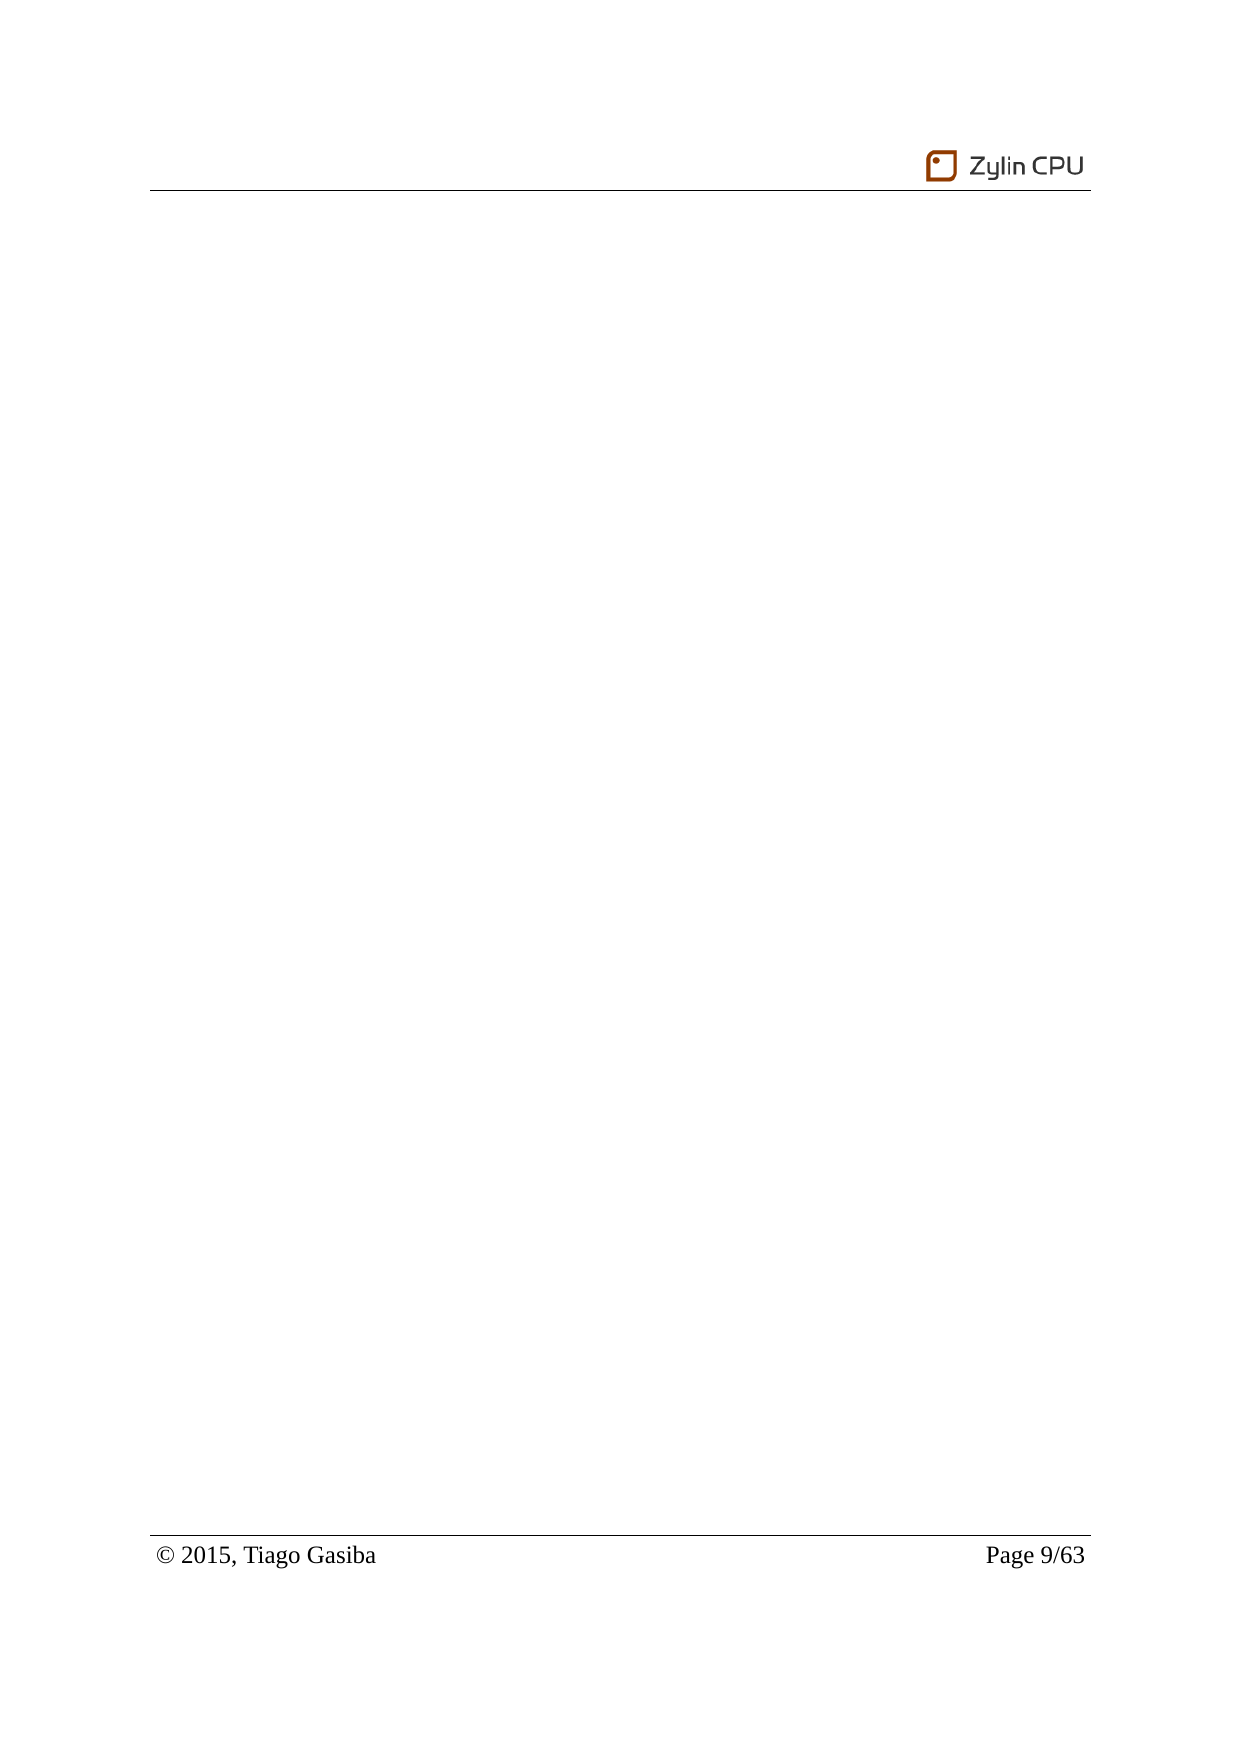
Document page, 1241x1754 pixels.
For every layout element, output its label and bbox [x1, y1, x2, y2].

picture [922, 148, 1151, 185]
